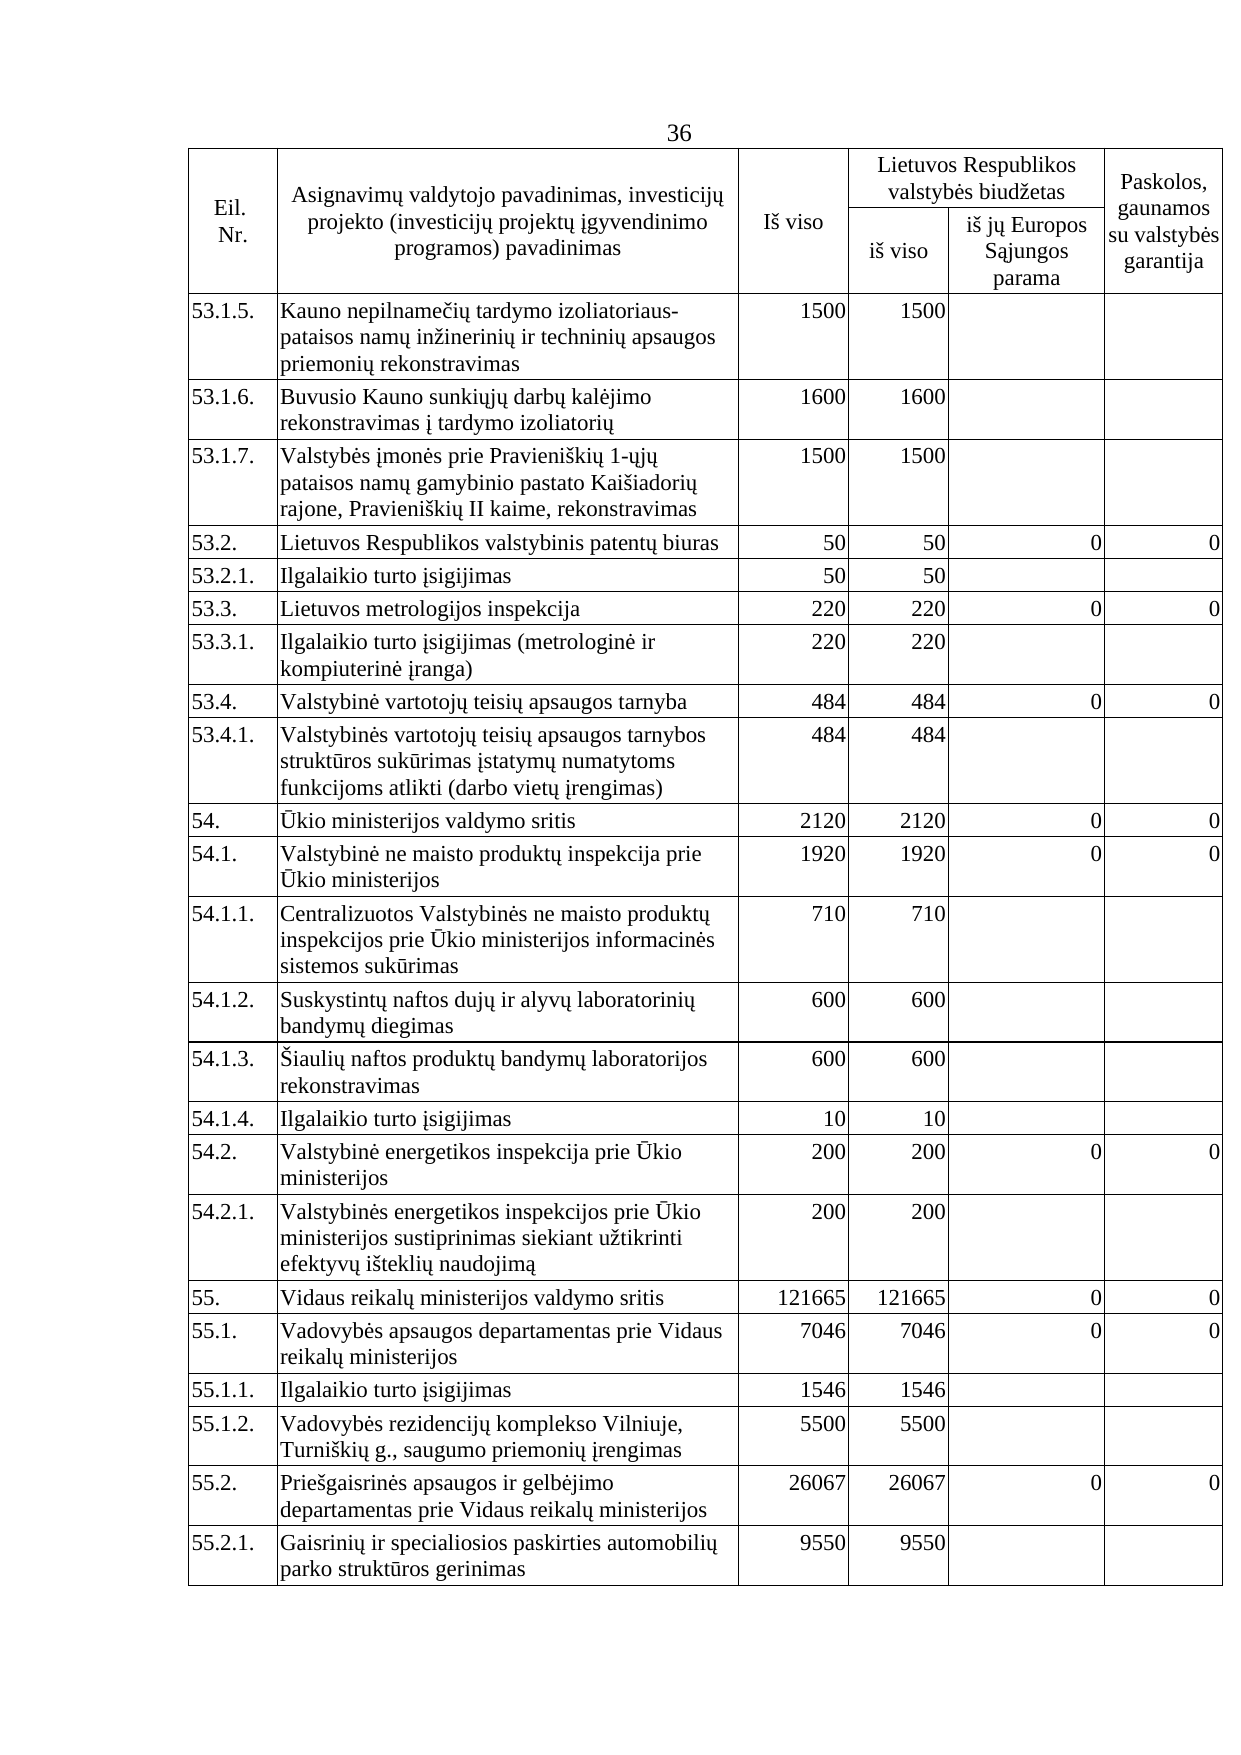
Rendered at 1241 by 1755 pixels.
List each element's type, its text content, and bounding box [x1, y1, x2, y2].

table_cell Valstybinės vartotojų teisių apsaugos tarnybos struktūros sukūrimas įstatymų numatytoms funkcijoms atlikti (darbo vietų įrengimas) [278, 718, 738, 803]
table_cell Suskystintų naftos dujų ir alyvų laboratorinių bandymų diegimas [278, 983, 738, 1041]
table_cell 200 [849, 1195, 948, 1280]
table_cell 220 [849, 592, 948, 624]
table_cell Centralizuotos Valstybinės ne maisto produktų inspekcijos prie Ūkio ministerijos informacinės sistemos sukūrimas [278, 897, 738, 982]
table_cell [949, 294, 1104, 379]
table_cell 0 [1105, 804, 1222, 836]
table_cell 200 [739, 1135, 848, 1194]
table_cell iš jų Europos Sąjungos parama [949, 208, 1104, 293]
table_cell 0 [1105, 592, 1222, 624]
table_cell 26067 [849, 1466, 948, 1525]
table_cell [949, 1043, 1104, 1101]
table_cell [1105, 1043, 1222, 1101]
table_cell 484 [739, 685, 848, 717]
table_cell 1920 [739, 837, 848, 896]
table_cell 50 [739, 559, 848, 591]
table_cell 200 [739, 1195, 848, 1280]
table_header Lietuvos Respublikos valstybės biudžetas [849, 149, 1104, 207]
table_cell [1105, 1407, 1222, 1465]
table_cell [949, 983, 1104, 1041]
table_cell 0 [949, 1314, 1104, 1372]
table_cell [1105, 440, 1222, 524]
table_cell Lietuvos metrologijos inspekcija [278, 592, 738, 624]
table_cell Ilgalaikio turto įsigijimas [278, 1102, 738, 1134]
table_cell 54.2.1. [189, 1195, 277, 1280]
table_cell 55. [189, 1281, 277, 1313]
table_cell 0 [1105, 1466, 1222, 1525]
table_cell 1920 [849, 837, 948, 896]
table_cell 10 [739, 1102, 848, 1134]
table_cell 600 [849, 1043, 948, 1101]
table_cell 600 [739, 983, 848, 1041]
table_cell [949, 1102, 1104, 1134]
table_cell 54.1.2. [189, 983, 277, 1041]
table_cell 1600 [739, 380, 848, 439]
table_cell 0 [949, 1281, 1104, 1313]
table_cell [949, 380, 1104, 439]
table_cell 5500 [739, 1407, 848, 1465]
table_cell 1500 [849, 440, 948, 524]
table_cell Lietuvos Respublikos valstybinis patentų biuras [278, 526, 738, 558]
table_cell 0 [1105, 1281, 1222, 1313]
table_cell [949, 1407, 1104, 1465]
table_cell 0 [949, 837, 1104, 896]
table_cell [1105, 718, 1222, 803]
table_cell 53.3. [189, 592, 277, 624]
table_cell 0 [949, 804, 1104, 836]
table_cell [1105, 1102, 1222, 1134]
table_cell 1500 [849, 294, 948, 379]
table_cell 0 [949, 685, 1104, 717]
table_cell [949, 559, 1104, 591]
table_cell Ilgalaikio turto įsigijimas (metrologinė ir kompiuterinė įranga) [278, 625, 738, 684]
table_cell 54.1. [189, 837, 277, 896]
table_cell 55.1. [189, 1314, 277, 1372]
table_cell Vidaus reikalų ministerijos valdymo sritis [278, 1281, 738, 1313]
table_cell 1546 [849, 1374, 948, 1406]
table_cell [949, 897, 1104, 982]
table_header Paskolos, gaunamos su valstybės garantija [1105, 149, 1222, 293]
table_cell Valstybinė ne maisto produktų inspekcija prie Ūkio ministerijos [278, 837, 738, 896]
table_cell [1105, 1374, 1222, 1406]
table_cell 220 [849, 625, 948, 684]
table_cell 55.1.2. [189, 1407, 277, 1465]
table_cell 0 [949, 592, 1104, 624]
table_cell [1105, 559, 1222, 591]
table_cell 53.4. [189, 685, 277, 717]
table_header Eil. Nr. [189, 149, 277, 293]
table_cell 2120 [739, 804, 848, 836]
table_cell 7046 [849, 1314, 948, 1372]
table_cell 53.3.1. [189, 625, 277, 684]
table_cell 50 [849, 559, 948, 591]
table_cell Gaisrinių ir specialiosios paskirties automobilių parko struktūros gerinimas [278, 1526, 738, 1584]
table_cell [1105, 294, 1222, 379]
table_cell [1105, 380, 1222, 439]
table_cell 1546 [739, 1374, 848, 1406]
table_cell 55.1.1. [189, 1374, 277, 1406]
table_cell 55.2.1. [189, 1526, 277, 1584]
table_cell [949, 718, 1104, 803]
table_cell Vadovybės rezidencijų komplekso Vilniuje, Turniškių g., saugumo priemonių įrengimas [278, 1407, 738, 1465]
table_cell [949, 1195, 1104, 1280]
table_cell 54.1.1. [189, 897, 277, 982]
table_cell 121665 [739, 1281, 848, 1313]
table_cell 53.1.7. [189, 440, 277, 524]
table_cell [949, 440, 1104, 524]
table_cell 600 [849, 983, 948, 1041]
table_cell 9550 [739, 1526, 848, 1584]
table_cell 10 [849, 1102, 948, 1134]
table_cell 710 [849, 897, 948, 982]
table_cell [1105, 1526, 1222, 1584]
table_cell 1500 [739, 294, 848, 379]
table_cell 0 [1105, 1135, 1222, 1194]
table_cell Valstybinė vartotojų teisių apsaugos tarnyba [278, 685, 738, 717]
table_cell Vadovybės apsaugos departamentas prie Vidaus reikalų ministerijos [278, 1314, 738, 1372]
table_cell Šiaulių naftos produktų bandymų laboratorijos rekonstravimas [278, 1043, 738, 1101]
table_cell 53.4.1. [189, 718, 277, 803]
table_cell 0 [1105, 837, 1222, 896]
table_cell Valstybinė energetikos inspekcija prie Ūkio ministerijos [278, 1135, 738, 1194]
table_cell Ilgalaikio turto įsigijimas [278, 1374, 738, 1406]
table_cell 53.1.5. [189, 294, 277, 379]
table_cell [949, 1526, 1104, 1584]
table_cell [1105, 625, 1222, 684]
table_cell 0 [949, 1135, 1104, 1194]
table_cell 710 [739, 897, 848, 982]
table_cell 53.2. [189, 526, 277, 558]
table_cell Valstybės įmonės prie Pravieniškių 1-ųjų pataisos namų gamybinio pastato Kaišiadorių rajone, Pravieniškių II kaime, rekonstravimas [278, 440, 738, 524]
table_cell 54.1.3. [189, 1043, 277, 1101]
table_cell 484 [849, 685, 948, 717]
table_cell Priešgaisrinės apsaugos ir gelbėjimo departamentas prie Vidaus reikalų ministerijos [278, 1466, 738, 1525]
table_cell 50 [739, 526, 848, 558]
table_cell 200 [849, 1135, 948, 1194]
table_cell 54. [189, 804, 277, 836]
table_cell 484 [849, 718, 948, 803]
table_cell 0 [949, 526, 1104, 558]
table_cell 220 [739, 592, 848, 624]
table_cell 1600 [849, 380, 948, 439]
table_cell 484 [739, 718, 848, 803]
table_cell 53.2.1. [189, 559, 277, 591]
table_cell [1105, 1195, 1222, 1280]
table_cell 0 [1105, 1314, 1222, 1372]
table_cell 9550 [849, 1526, 948, 1584]
table_cell Kauno nepilnamečių tardymo izoliatoriaus-pataisos namų inžinerinių ir techninių apsaugos priemonių rekonstravimas [278, 294, 738, 379]
table_cell [949, 625, 1104, 684]
table_cell iš viso [849, 208, 948, 293]
table_cell 1500 [739, 440, 848, 524]
table_cell 0 [1105, 685, 1222, 717]
table_cell 50 [849, 526, 948, 558]
table_header Iš viso [739, 149, 848, 293]
table_cell 600 [739, 1043, 848, 1101]
table_cell [1105, 897, 1222, 982]
table_cell 5500 [849, 1407, 948, 1465]
table_cell 0 [949, 1466, 1104, 1525]
table_cell 53.1.6. [189, 380, 277, 439]
table_cell 0 [1105, 526, 1222, 558]
table_cell 54.1.4. [189, 1102, 277, 1134]
table_cell 7046 [739, 1314, 848, 1372]
table_cell [1105, 983, 1222, 1041]
table_header Asignavimų valdytojo pavadinimas, investicijų projekto (investicijų projektų įgyvendinimo programos) pavadinimas [278, 149, 738, 293]
table_cell 54.2. [189, 1135, 277, 1194]
table_cell 55.2. [189, 1466, 277, 1525]
table_cell 121665 [849, 1281, 948, 1313]
table_cell Ilgalaikio turto įsigijimas [278, 559, 738, 591]
table_cell 26067 [739, 1466, 848, 1525]
table_cell [949, 1374, 1104, 1406]
table_cell Buvusio Kauno sunkiųjų darbų kalėjimo rekonstravimas į tardymo izoliatorių [278, 380, 738, 439]
table_cell Valstybinės energetikos inspekcijos prie Ūkio ministerijos sustiprinimas siekiant užtikrinti efektyvų išteklių naudojimą [278, 1195, 738, 1280]
table_cell 2120 [849, 804, 948, 836]
table_cell 220 [739, 625, 848, 684]
table_cell Ūkio ministerijos valdymo sritis [278, 804, 738, 836]
